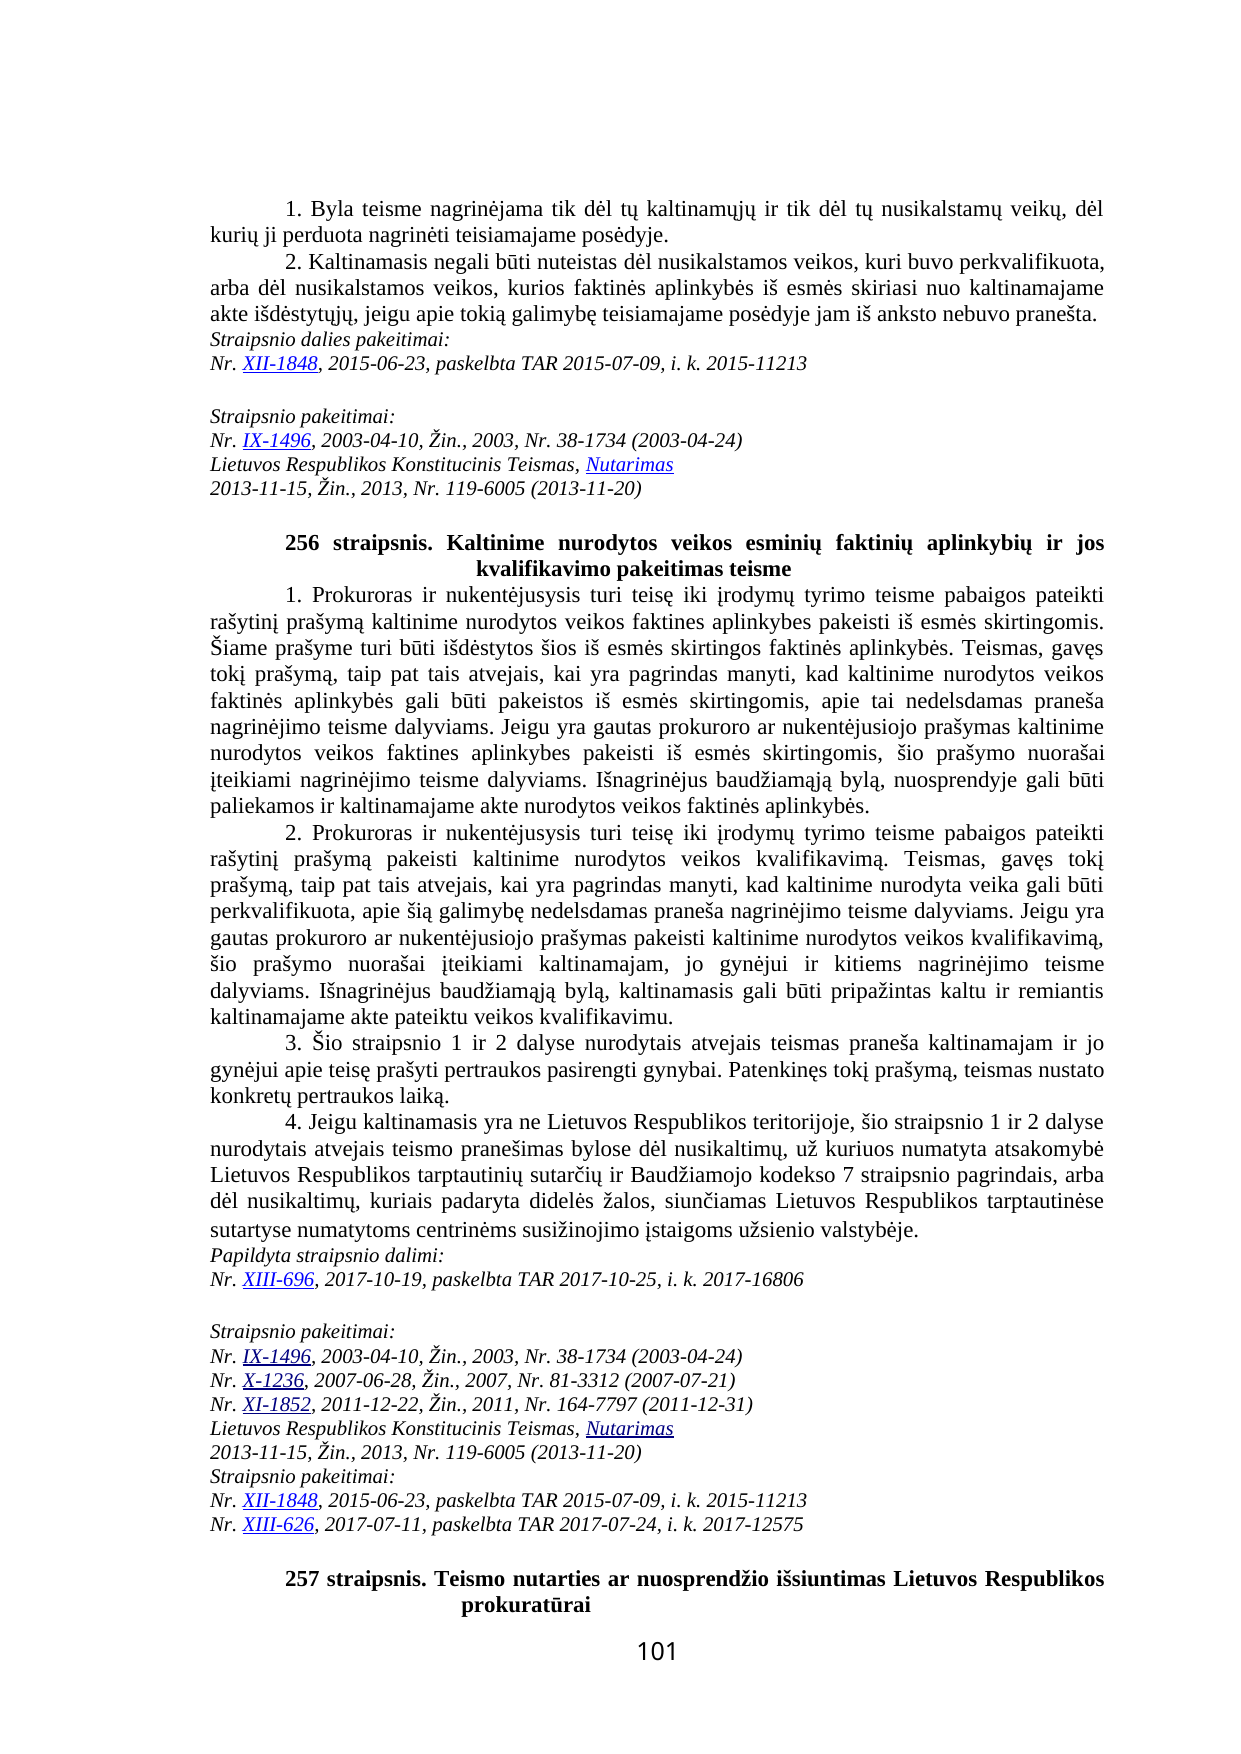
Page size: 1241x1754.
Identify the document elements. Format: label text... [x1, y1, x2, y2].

text Straipsnio pakeitimai: [210, 404, 1106, 428]
text Lietuvos Respublikos Konstitucinis Teismas, Nutarimas [210, 1416, 1106, 1440]
text 257 straipsnis. Teismo nutarties ar nuosprendžio išsiuntimas Lietuvos Respublikos prokuratūrai [285, 1565, 1106, 1617]
text 256 straipsnis. Kaltinime nurodytos veikos esminių faktinių aplinkybių ir jos kvalifikavimo pakeitimas teisme [285, 529, 1106, 581]
text Nr. IX-1496, 2003-04-10, Žin., 2003, Nr. 38-1734 (2003-04-24) [210, 1343, 1106, 1368]
text Nr. XII-1848, 2015-06-23, paskelbta TAR 2015-07-09, i. k. 2015-11213 [210, 351, 1106, 375]
text 1. Byla teisme nagrinėjama tik dėl tų kaltinamųjų ir tik dėl tų nusikalstamų veikų, dėl kurių ji perduota nagrinėti teisiamajame posėdyje. [210, 195, 1106, 248]
text Nr. XIII-696, 2017-10-19, paskelbta TAR 2017-10-25, i. k. 2017-16806 [210, 1267, 1106, 1291]
text Straipsnio pakeitimai: [210, 1464, 1106, 1488]
text 1. Prokuroras ir nukentėjusysis turi teisę iki įrodymų tyrimo teisme pabaigos pateikti rašytinį prašymą kaltinime nurodytos veikos faktines aplinkybes pakeisti iš esmės skirtingomis. Šiame prašyme turi būti išdėstytos šios iš esmės skirtingos faktinės aplinkybės. Teismas, gavęs tokį prašymą, taip pat tais atvejais, kai yra pagrindas manyti, kad kaltinime nurodytos veikos faktinės aplinkybės gali būti pakeistos iš esmės skirtingomis, apie tai nedelsdamas praneša nagrinėjimo teisme dalyviams. Jeigu yra gautas prokuroro ar nukentėjusiojo prašymas kaltinime nurodytos veikos faktines aplinkybes pakeisti iš esmės skirtingomis, šio prašymo nuorašai įteikiami nagrinėjimo teisme dalyviams. Išnagrinėjus baudžiamąją bylą, nuosprendyje gali būti paliekamos ir kaltinamajame akte nurodytos veikos faktinės aplinkybės. [210, 581, 1106, 818]
text 2013-11-15, Žin., 2013, Nr. 119-6005 (2013-11-20) [210, 476, 1106, 500]
text Nr. XIII-626, 2017-07-11, paskelbta TAR 2017-07-24, i. k. 2017-12575 [210, 1512, 1106, 1536]
text Papildyta straipsnio dalimi: [210, 1243, 1106, 1267]
text Nr. XII-1848, 2015-06-23, paskelbta TAR 2015-07-09, i. k. 2015-11213 [210, 1488, 1106, 1512]
text 3. Šio straipsnio 1 ir 2 dalyse nurodytais atvejais teismas praneša kaltinamajam ir jo gynėjui apie teisę prašyti pertraukos pasirengti gynybai. Patenkinęs tokį prašymą, teismas nustato konkretų pertraukos laiką. [210, 1029, 1106, 1108]
text Nr. IX-1496, 2003-04-10, Žin., 2003, Nr. 38-1734 (2003-04-24) [210, 428, 1106, 452]
text 2. Kaltinamasis negali būti nuteistas dėl nusikalstamos veikos, kuri buvo perkvalifikuota, arba dėl nusikalstamos veikos, kurios faktinės aplinkybės iš esmės skiriasi nuo kaltinamajame akte išdėstytųjų, jeigu apie tokią galimybę teisiamajame posėdyje jam iš anksto nebuvo pranešta. [210, 248, 1106, 327]
text Nr. X-1236, 2007-06-28, Žin., 2007, Nr. 81-3312 (2007-07-21) [210, 1368, 1106, 1392]
text Straipsnio pakeitimai: [210, 1319, 1106, 1343]
text Straipsnio dalies pakeitimai: [210, 327, 1106, 351]
text Nr. XI-1852, 2011-12-22, Žin., 2011, Nr. 164-7797 (2011-12-31) [210, 1392, 1106, 1416]
text 4. Jeigu kaltinamasis yra ne Lietuvos Respublikos teritorijoje, šio straipsnio 1 ir 2 dalyse nurodytais atvejais teismo pranešimas bylose dėl nusikaltimų, už kuriuos numatyta atsakomybė Lietuvos Respublikos tarptautinių sutarčių ir Baudžiamojo kodekso 7 straipsnio pagrindais, arba dėl nusikaltimų, kuriais padaryta didelės žalos, siunčiamas Lietuvos Respublikos tarptautinėse sutartyse numatytoms centrinėms susižinojimo įstaigoms užsienio valstybėje. [210, 1108, 1106, 1243]
text 2013-11-15, Žin., 2013, Nr. 119-6005 (2013-11-20) [210, 1440, 1106, 1464]
text 2. Prokuroras ir nukentėjusysis turi teisę iki įrodymų tyrimo teisme pabaigos pateikti rašytinį prašymą pakeisti kaltinime nurodytos veikos kvalifikavimą. Teismas, gavęs tokį prašymą, taip pat tais atvejais, kai yra pagrindas manyti, kad kaltinime nurodyta veika gali būti perkvalifikuota, apie šią galimybę nedelsdamas praneša nagrinėjimo teisme dalyviams. Jeigu yra gautas prokuroro ar nukentėjusiojo prašymas pakeisti kaltinime nurodytos veikos kvalifikavimą, šio prašymo nuorašai įteikiami kaltinamajam, jo gynėjui ir kitiems nagrinėjimo teisme dalyviams. Išnagrinėjus baudžiamąją bylą, kaltinamasis gali būti pripažintas kaltu ir remiantis kaltinamajame akte pateiktu veikos kvalifikavimu. [210, 818, 1106, 1029]
text Lietuvos Respublikos Konstitucinis Teismas, Nutarimas [210, 452, 1106, 476]
